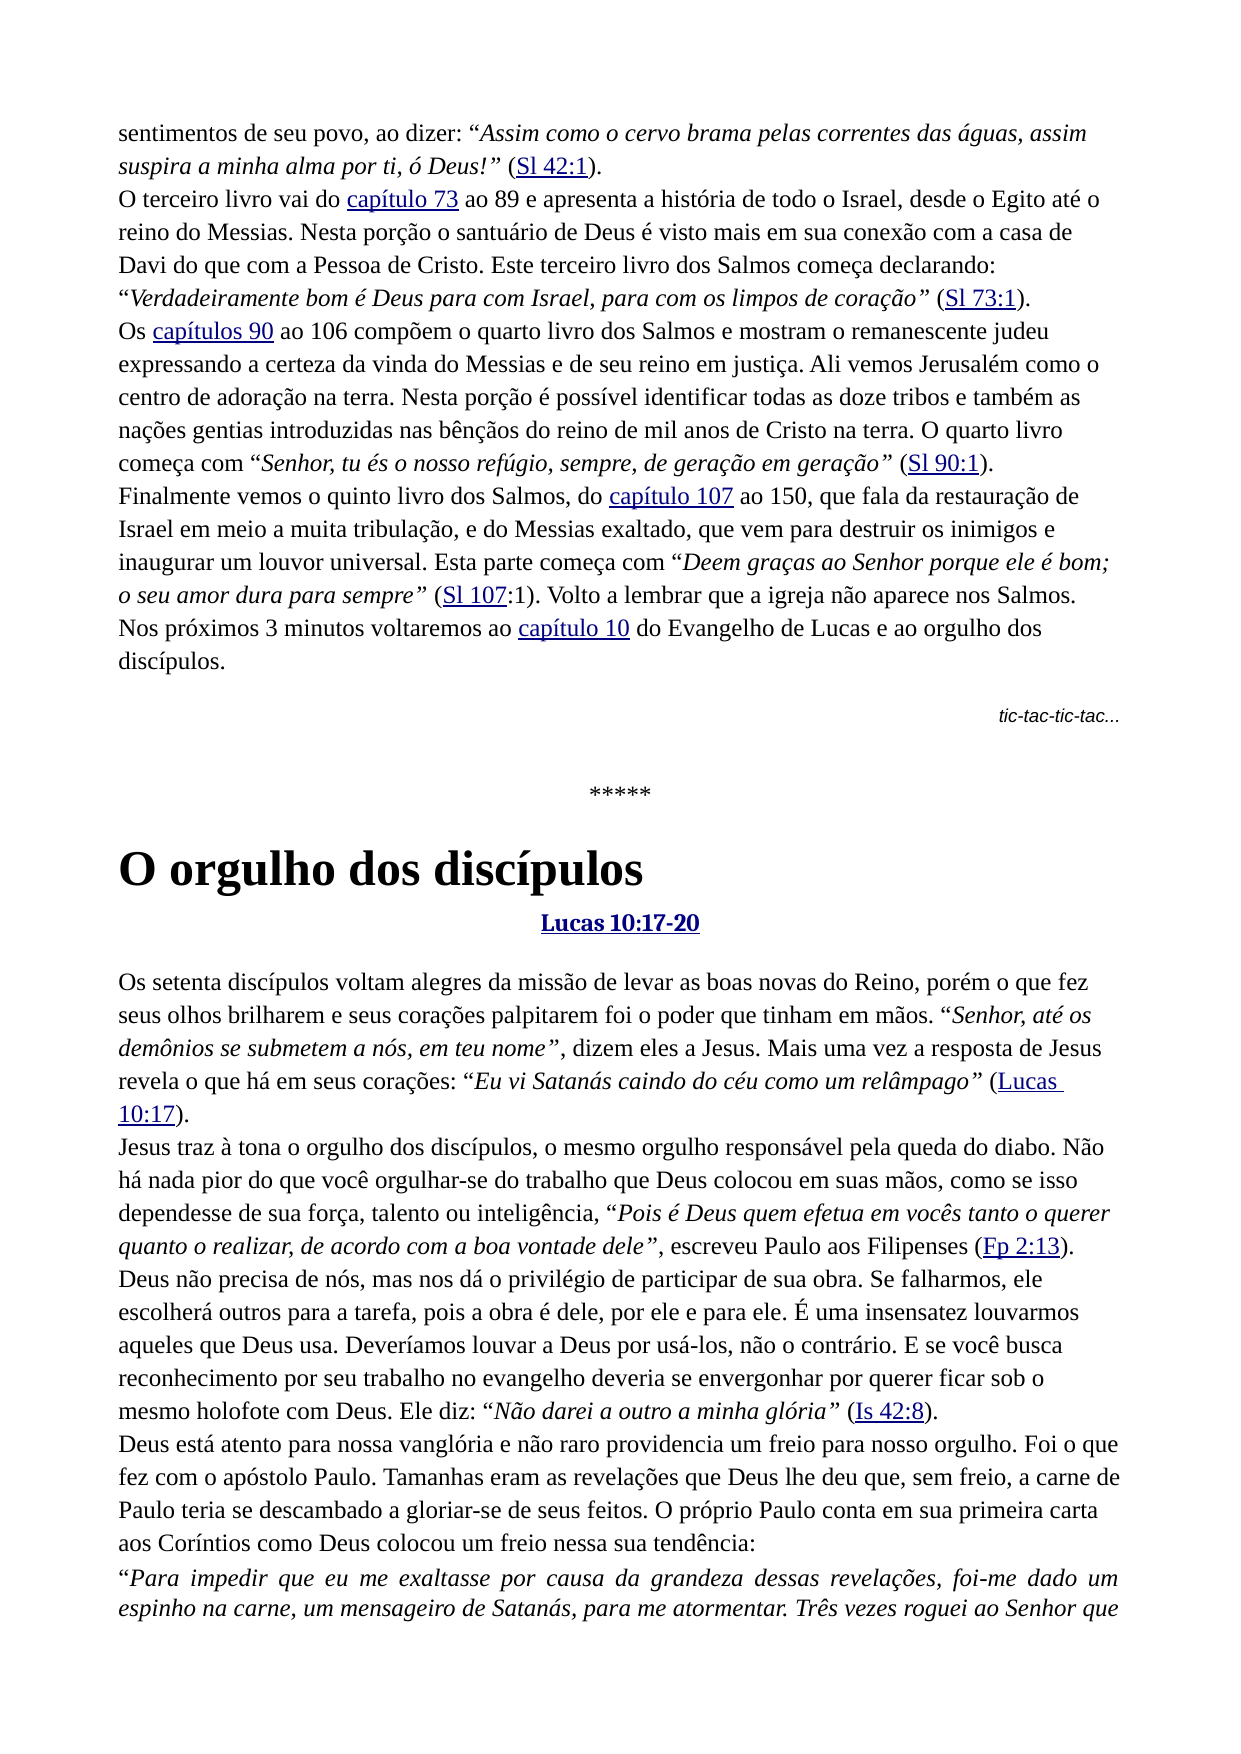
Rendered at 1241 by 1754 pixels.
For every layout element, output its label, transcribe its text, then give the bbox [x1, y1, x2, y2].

text Os capítulos 90 ao 106 compõem o quarto livro dos Salmos e mostram o remanescente judeu expressando a certeza da vinda do Messias e de seu reino em justiça. Ali vemos Jerusalém como o centro de adoração na terra. Nesta porção é possível identificar todas as doze tribos e também as nações gentias introduzidas nas bênçãos do reino de mil anos de Cristo na terra. O quarto livro começa com “Senhor, tu és o nosso refúgio, sempre, de geração em geração” (Sl 90:1). [118, 316, 1122, 477]
text Deus está atento para nossa vanglória e não raro providencia um freio para nosso orgulho. Foi o que fez com o apóstolo Paulo. Tamanhas eram as revelações que Deus lhe deu que, sem freio, a carne de Paulo teria se descambado a gloriar-se de seus feitos. O próprio Paulo conta em sua primeira carta aos Coríntios como Deus colocou um freio nessa sua tendência: [118, 1429, 1122, 1557]
text Lucas 10:17-20 [118, 908, 1122, 937]
text ***** [118, 781, 1122, 809]
text Nos próximos 3 minutos voltaremos ao capítulo 10 do Evangelho de Lucas e ao orgulho dos discípulos. [118, 613, 1122, 675]
text Finalmente vemos o quinto livro dos Salmos, do capítulo 107 ao 150, que fala da restauração de Israel em meio a muita tribulação, e do Messias exaltado, que vem para destruir os inimigos e inaugurar um louvor universal. Esta parte começa com “Deem graças ao Senhor porque ele é bom; o seu amor dura para sempre” (Sl 107:1). Volto a lembrar que a igreja não aparece nos Salmos. [118, 481, 1122, 609]
text Os setenta discípulos voltam alegres da missão de levar as boas novas do Reino, porém o que fez seus olhos brilharem e seus corações palpitarem foi o poder que tinham em mãos. “Senhor, até os demônios se submetem a nós, em teu nome”, dizem eles a Jesus. Mais uma vez a resposta de Jesus revela o que há em seus corações: “Eu vi Satanás caindo do céu como um relâmpago” (Lucas 10:17). [118, 967, 1122, 1128]
text Deus não precisa de nós, mas nos dá o privilégio de participar de sua obra. Se falharmos, ele escolherá outros para a tarefa, pois a obra é dele, por ele e para ele. É uma insensatez louvarmos aqueles que Deus usa. Deveríamos louvar a Deus por usá-los, não o contrário. E se você busca reconhecimento por seu trabalho no evangelho deveria se envergonhar por querer ficar sob o mesmo holofote com Deus. Ele diz: “Não darei a outro a minha glória” (Is 42:8). [118, 1264, 1122, 1425]
text sentimentos de seu povo, ao dizer: “Assim como o cervo brama pelas correntes das águas, assim suspira a minha alma por ti, ó Deus!” (Sl 42:1). [118, 118, 1122, 180]
text tic-tac-tic-tac... [118, 705, 1122, 726]
text O terceiro livro vai do capítulo 73 ao 89 e apresenta a história de todo o Israel, desde o Egito até o reino do Messias. Nesta porção o santuário de Deus é visto mais em sua conexão com a casa de Davi do que com a Pessoa de Cristo. Este terceiro livro dos Salmos começa declarando: “Verdadeiramente bom é Deus para com Israel, para com os limpos de coração” (Sl 73:1). [118, 184, 1122, 312]
text Jesus traz à tona o orgulho dos discípulos, o mesmo orgulho responsável pela queda do diabo. Não há nada pior do que você orgulhar-se do trabalho que Deus colocou em suas mãos, como se isso dependesse de sua força, talento ou inteligência, “Pois é Deus quem efetua em vocês tanto o querer quanto o realizar, de acordo com a boa vontade dele”, escreveu Paulo aos Filipenses (Fp 2:13). [118, 1132, 1122, 1260]
subtitle O orgulho dos discípulos [118, 838, 1122, 896]
text “Para impedir que eu me exaltasse por causa da grandeza dessas revelações, foi-me dado um espinho na carne, um mensageiro de Satanás, para me atormentar. Três vezes roguei ao Senhor que [118, 1561, 1122, 1622]
